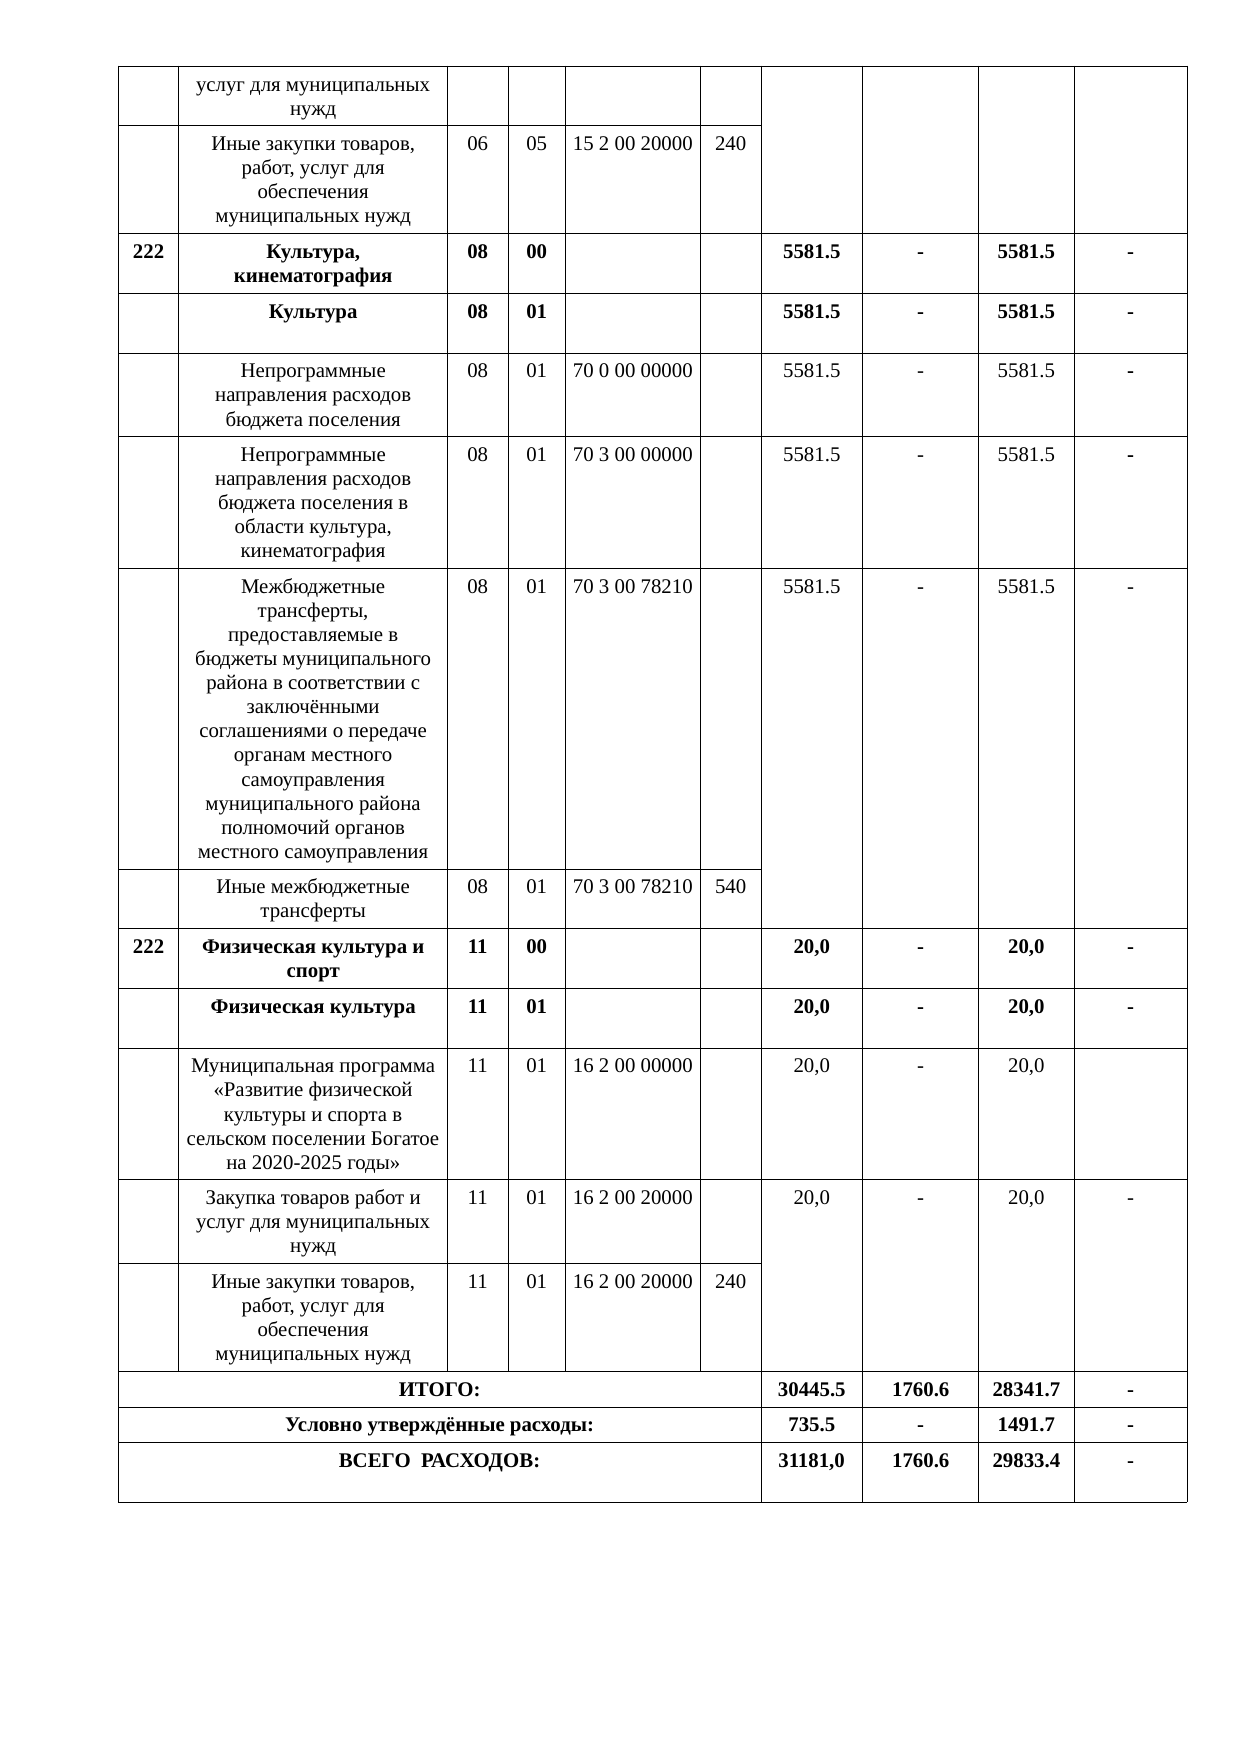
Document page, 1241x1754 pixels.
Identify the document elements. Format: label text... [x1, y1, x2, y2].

table_cell - [1075, 569, 1187, 928]
table_cell 29833,4 [979, 1443, 1074, 1502]
table_cell [448, 67, 508, 125]
table_cell 20,0 [979, 1049, 1074, 1179]
table_cell 08 [448, 234, 508, 293]
table_cell 01 [509, 354, 565, 436]
table_cell 20,0 [762, 929, 862, 988]
table_cell - [1075, 437, 1187, 568]
table_cell - [1075, 989, 1187, 1047]
table_cell 20,0 [979, 929, 1074, 988]
table_cell 05 [509, 126, 565, 233]
table_cell [701, 437, 761, 568]
table_cell Физическая культура и спорт [179, 929, 447, 988]
table_cell - [863, 989, 978, 1047]
table_cell - [1075, 1180, 1187, 1371]
table_cell Закупка товаров работ и услуг для муниципальных нужд [179, 1180, 447, 1263]
table_cell [701, 294, 761, 352]
table_cell 16 2 00 20000 [566, 1180, 700, 1263]
table_cell 15 2 00 20000 [566, 126, 700, 233]
table_cell 540 [701, 870, 761, 928]
table_cell 5581,5 [979, 437, 1074, 568]
table_cell Иные межбюджетные трансферты [179, 870, 447, 928]
table_cell - [1075, 929, 1187, 988]
table_cell 222 [119, 929, 178, 988]
table_cell [762, 67, 862, 233]
table_cell 5581,5 [762, 569, 862, 928]
table_cell 5581,5 [979, 354, 1074, 436]
table_cell - [1075, 67, 1187, 233]
table_cell 20,0 [979, 1180, 1074, 1371]
table_cell [119, 437, 178, 568]
table_cell 70 0 00 00000 [566, 354, 700, 436]
table_cell [701, 67, 761, 125]
table_cell 20,0 [762, 1180, 862, 1371]
table_cell 11 [448, 989, 508, 1047]
table_cell [509, 67, 565, 125]
table_cell 240 [701, 126, 761, 233]
table_cell 28341,7 [979, 1372, 1074, 1407]
table_cell 222 [119, 234, 178, 293]
table_cell Физическая культура [179, 989, 447, 1047]
table_cell [119, 989, 178, 1047]
table_cell - [863, 929, 978, 988]
table_cell [119, 569, 178, 868]
table_cell - [863, 67, 978, 233]
table_cell 5581,5 [762, 354, 862, 436]
table_cell ИТОГО: [119, 1372, 761, 1407]
table_cell 20,0 [762, 989, 862, 1047]
table_cell - [1075, 1372, 1187, 1407]
table_cell - [863, 569, 978, 928]
table_cell Условно утверждённые расходы: [119, 1408, 761, 1442]
table_cell Иные закупки товаров, работ, услуг для обеспечения муниципальных нужд [179, 1264, 447, 1371]
table_cell [1075, 1049, 1187, 1179]
table_cell 70 3 00 78210 [566, 870, 700, 928]
table_cell [701, 1049, 761, 1179]
table_cell [701, 989, 761, 1047]
table_cell - [863, 354, 978, 436]
table_cell 01 [509, 1180, 565, 1263]
table_cell [701, 569, 761, 868]
table_cell [701, 929, 761, 988]
table_cell [566, 294, 700, 352]
table_cell - [1075, 354, 1187, 436]
table_cell [119, 870, 178, 928]
table_cell 20,0 [762, 1049, 862, 1179]
table_cell 20,0 [979, 989, 1074, 1047]
table_cell 08 [448, 437, 508, 568]
table_cell 01 [509, 294, 565, 352]
table_cell [119, 354, 178, 436]
table_cell 08 [448, 870, 508, 928]
table_cell Непрограммные направления расходов бюджета поселения [179, 354, 447, 436]
table_cell Культура [179, 294, 447, 352]
table_cell 11 [448, 1180, 508, 1263]
table_cell [701, 234, 761, 293]
table_cell [566, 929, 700, 988]
table_cell 1760,6 [863, 1372, 978, 1407]
table_cell [701, 354, 761, 436]
table_cell Непрограммные направления расходов бюджета поселения в области культура, кинематография [179, 437, 447, 568]
table_cell - [863, 294, 978, 352]
table_cell [119, 1180, 178, 1263]
table_cell 01 [509, 989, 565, 1047]
table_cell 5581,5 [979, 294, 1074, 352]
table_cell 01 [509, 437, 565, 568]
table_cell - [1075, 294, 1187, 352]
table_cell Межбюджетные трансферты, предоставляемые в бюджеты муниципального района в соответствии с заключёнными соглашениями о передаче органам местного самоуправления муниципального района полномочий органов местного самоуправления [179, 569, 447, 868]
table_cell - [863, 1049, 978, 1179]
table_cell [701, 1180, 761, 1263]
table_cell 1760,6 [863, 1443, 978, 1502]
table_cell 01 [509, 870, 565, 928]
table_cell 31181,0 [762, 1443, 862, 1502]
table_cell Муниципальная программа «Развитие физической культуры и спорта в сельском поселении Богатое на 2020-2025 годы» [179, 1049, 447, 1179]
table_cell 70 3 00 00000 [566, 437, 700, 568]
table_cell 70 3 00 78210 [566, 569, 700, 868]
table_cell [119, 1049, 178, 1179]
table_cell [566, 67, 700, 125]
table_cell 5581,5 [979, 569, 1074, 928]
table_cell - [863, 437, 978, 568]
table_cell [119, 294, 178, 352]
table_cell 5581,5 [762, 437, 862, 568]
table_cell [119, 1264, 178, 1371]
table_cell 08 [448, 569, 508, 868]
table_cell [979, 67, 1074, 233]
table_cell 16 2 00 00000 [566, 1049, 700, 1179]
table_cell 01 [509, 569, 565, 868]
table_cell - [1075, 234, 1187, 293]
table_cell 30445,5 [762, 1372, 862, 1407]
table_cell 11 [448, 1049, 508, 1179]
table_cell - [863, 1180, 978, 1371]
table_cell - [1075, 1443, 1187, 1502]
table_cell 01 [509, 1264, 565, 1371]
table_cell Иные закупки товаров, работ, услуг для обеспечения муниципальных нужд [179, 126, 447, 233]
table_cell 00 [509, 234, 565, 293]
table_cell 11 [448, 929, 508, 988]
table_cell 735,5 [762, 1408, 862, 1442]
table_cell услуг для муниципальных нужд [179, 67, 447, 125]
table_cell 00 [509, 929, 565, 988]
table_cell 5581,5 [762, 234, 862, 293]
table_cell 1491,7 [979, 1408, 1074, 1442]
table_cell - [863, 234, 978, 293]
table_cell [119, 126, 178, 233]
table_cell - [863, 1408, 978, 1442]
table_cell 5581,5 [762, 294, 862, 352]
table_cell 11 [448, 1264, 508, 1371]
table_cell 08 [448, 354, 508, 436]
table_cell 08 [448, 294, 508, 352]
table_cell [566, 234, 700, 293]
table_cell - [1075, 1408, 1187, 1442]
table_cell 240 [701, 1264, 761, 1371]
table_cell 5581,5 [979, 234, 1074, 293]
table_cell Культура, кинематография [179, 234, 447, 293]
table_cell [119, 67, 178, 125]
table_cell [566, 989, 700, 1047]
table_cell 06 [448, 126, 508, 233]
table_cell 16 2 00 20000 [566, 1264, 700, 1371]
table_cell 01 [509, 1049, 565, 1179]
table_cell ВСЕГО РАСХОДОВ: [119, 1443, 761, 1502]
